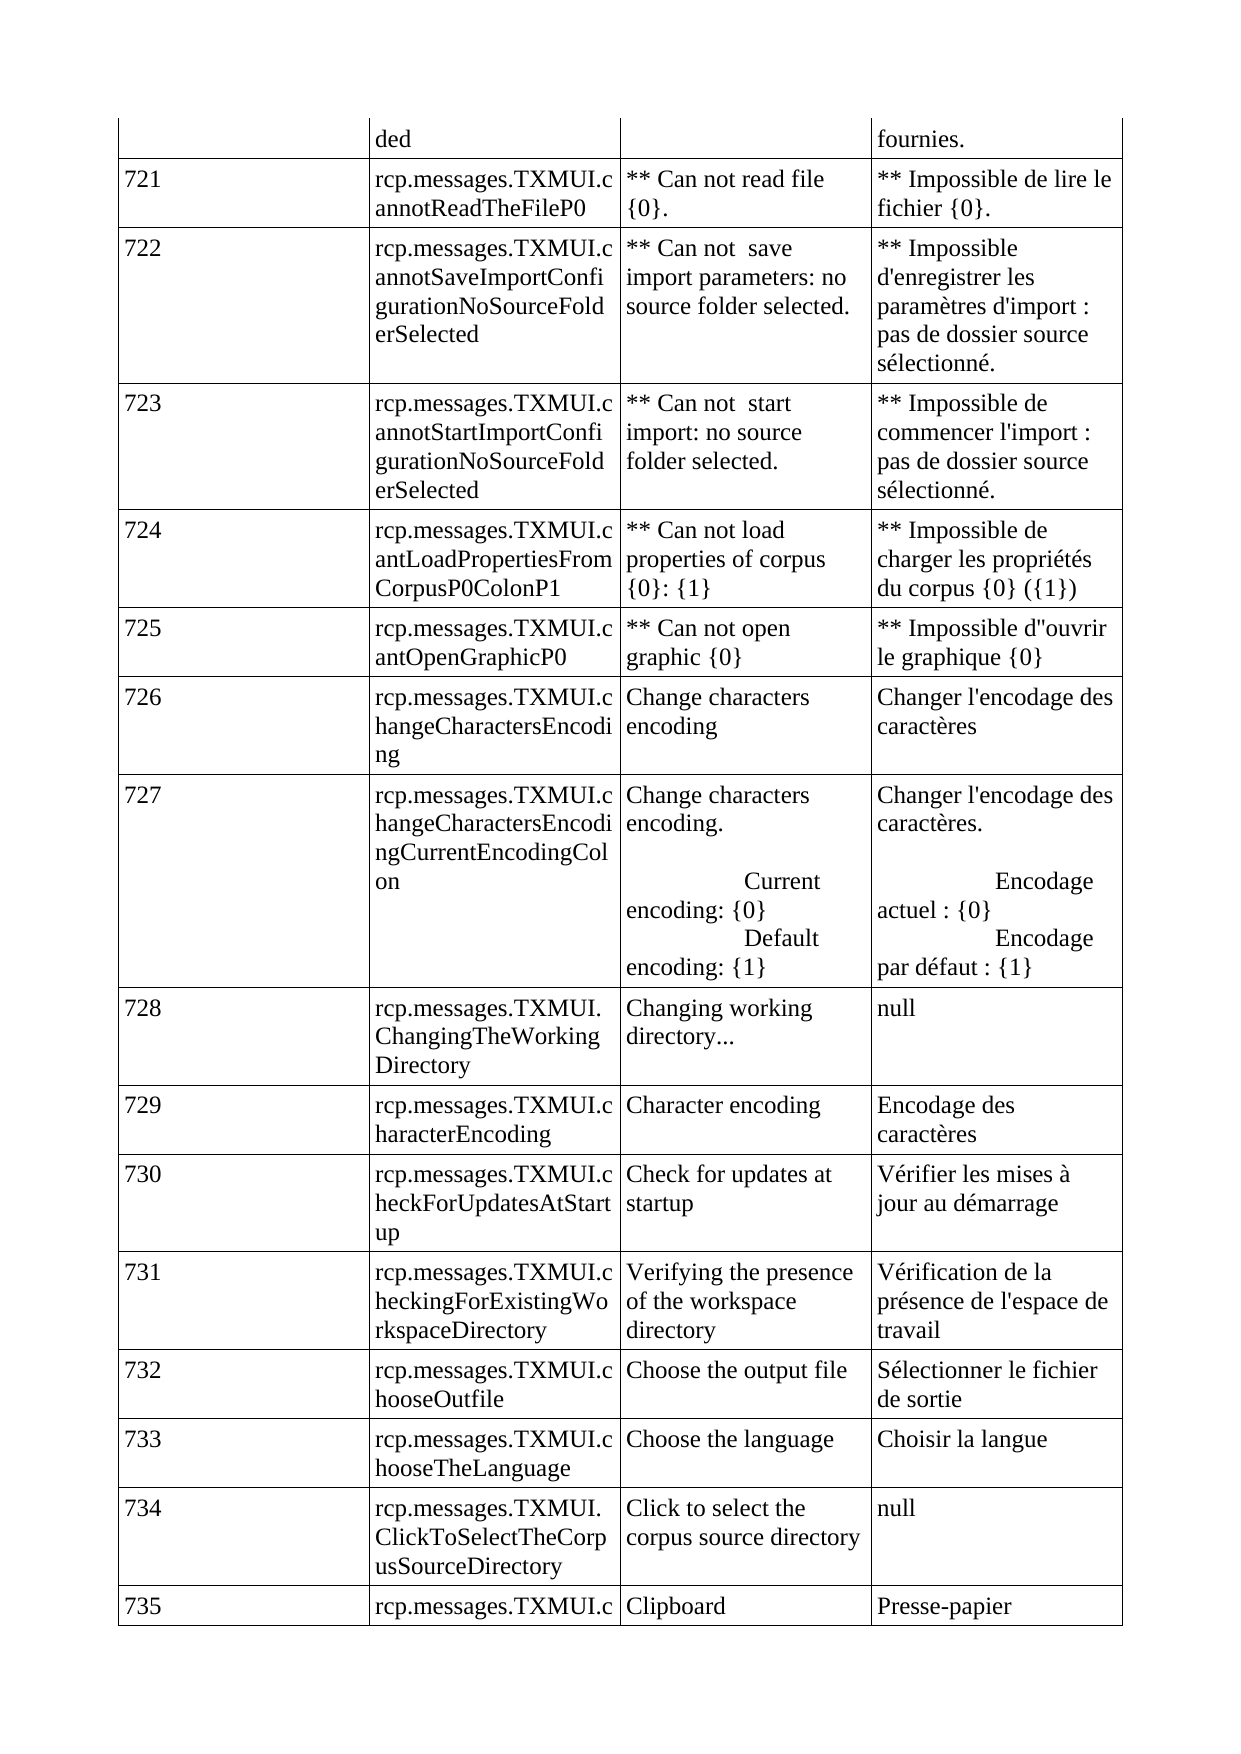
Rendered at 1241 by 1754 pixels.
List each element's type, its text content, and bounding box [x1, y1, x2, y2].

table_cell Check for updates at startup [621, 1155, 871, 1251]
table_cell Choisir la langue [872, 1419, 1122, 1487]
table_cell rcp.messages.TXMUI.cannotSaveImportConfigurationNoSourceFolderSelected [370, 228, 620, 383]
table_cell 734 [119, 1488, 369, 1585]
table_cell 721 [119, 159, 369, 227]
table_cell 732 [119, 1350, 369, 1418]
table_cell Character encoding [621, 1086, 871, 1154]
table_cell ** Can not read file {0}. [621, 159, 871, 227]
table_cell ** Impossible de commencer l'import : pas de dossier source sélectionné. [872, 384, 1122, 509]
table_cell Presse-papier [872, 1586, 1122, 1625]
table_cell rcp.messages.TXMUI.checkForUpdatesAtStartup [370, 1155, 620, 1251]
table_cell rcp.messages.TXMUI.cannotStartImportConfigurationNoSourceFolderSelected [370, 384, 620, 509]
table_cell Choose the language [621, 1419, 871, 1487]
table_cell rcp.messages.TXMUI.c [370, 1586, 620, 1625]
table_cell Change characters encoding [621, 677, 871, 774]
table_cell 731 [119, 1252, 369, 1349]
table_cell Choose the output file [621, 1350, 871, 1418]
table_cell 722 [119, 228, 369, 383]
table_cell null [872, 1488, 1122, 1585]
table_cell Clipboard [621, 1586, 871, 1625]
table_cell Verifying the presence of the workspace directory [621, 1252, 871, 1349]
table_cell 728 [119, 988, 369, 1085]
table_cell 725 [119, 608, 369, 676]
table_cell Vérifier les mises à jour au démarrage [872, 1155, 1122, 1251]
table_cell 723 [119, 384, 369, 509]
table_cell null [872, 988, 1122, 1085]
table_cell ** Impossible d'enregistrer les paramètres d'import : pas de dossier source sélectionné. [872, 228, 1122, 383]
table_cell Changer l'encodage des caractères [872, 677, 1122, 774]
table_cell rcp.messages.TXMUI.cantLoadPropertiesFromCorpusP0ColonP1 [370, 510, 620, 607]
table_cell Sélectionner le fichier de sortie [872, 1350, 1122, 1418]
table_cell Encodage des caractères [872, 1086, 1122, 1154]
table_cell Change characters encoding. Current encoding: {0} Default encoding: {1} [621, 775, 871, 987]
table_cell Vérification de la présence de l'espace de travail [872, 1252, 1122, 1349]
table_cell rcp.messages.TXMUI.cantOpenGraphicP0 [370, 608, 620, 676]
table_cell Changing working directory... [621, 988, 871, 1085]
table_cell fournies. [872, 118, 1122, 158]
table_cell ** Can not start import: no source folder selected. [621, 384, 871, 509]
table_cell [621, 118, 871, 158]
table_cell 730 [119, 1155, 369, 1251]
table_cell ** Can not load properties of corpus {0}: {1} [621, 510, 871, 607]
table_cell ** Impossible d''ouvrir le graphique {0} [872, 608, 1122, 676]
table_cell [119, 118, 369, 158]
table_cell 726 [119, 677, 369, 774]
table_cell Changer l'encodage des caractères. Encodage actuel : {0} Encodage par défaut : {1} [872, 775, 1122, 987]
table_cell 733 [119, 1419, 369, 1487]
table_cell rcp.messages.TXMUI.changeCharactersEncoding [370, 677, 620, 774]
table_cell 729 [119, 1086, 369, 1154]
table_cell Click to select the corpus source directory [621, 1488, 871, 1585]
table_cell rcp.messages.TXMUI.cannotReadTheFileP0 [370, 159, 620, 227]
table_cell rcp.messages.TXMUI.checkingForExistingWorkspaceDirectory [370, 1252, 620, 1349]
table_cell ** Impossible de lire le fichier {0}. [872, 159, 1122, 227]
table_cell rcp.messages.TXMUI.ClickToSelectTheCorpusSourceDirectory [370, 1488, 620, 1585]
table_cell rcp.messages.TXMUI.chooseTheLanguage [370, 1419, 620, 1487]
table_cell rcp.messages.TXMUI.characterEncoding [370, 1086, 620, 1154]
table_cell ** Can not save import parameters: no source folder selected. [621, 228, 871, 383]
table_cell 727 [119, 775, 369, 987]
table_cell ** Impossible de charger les propriétés du corpus {0} ({1}) [872, 510, 1122, 607]
table_cell ded [370, 118, 620, 158]
table_cell ** Can not open graphic {0} [621, 608, 871, 676]
table_cell rcp.messages.TXMUI.ChangingTheWorkingDirectory [370, 988, 620, 1085]
table_cell rcp.messages.TXMUI.chooseOutfile [370, 1350, 620, 1418]
table_cell 735 [119, 1586, 369, 1625]
table_cell rcp.messages.TXMUI.changeCharactersEncodingCurrentEncodingColon [370, 775, 620, 987]
table_cell 724 [119, 510, 369, 607]
